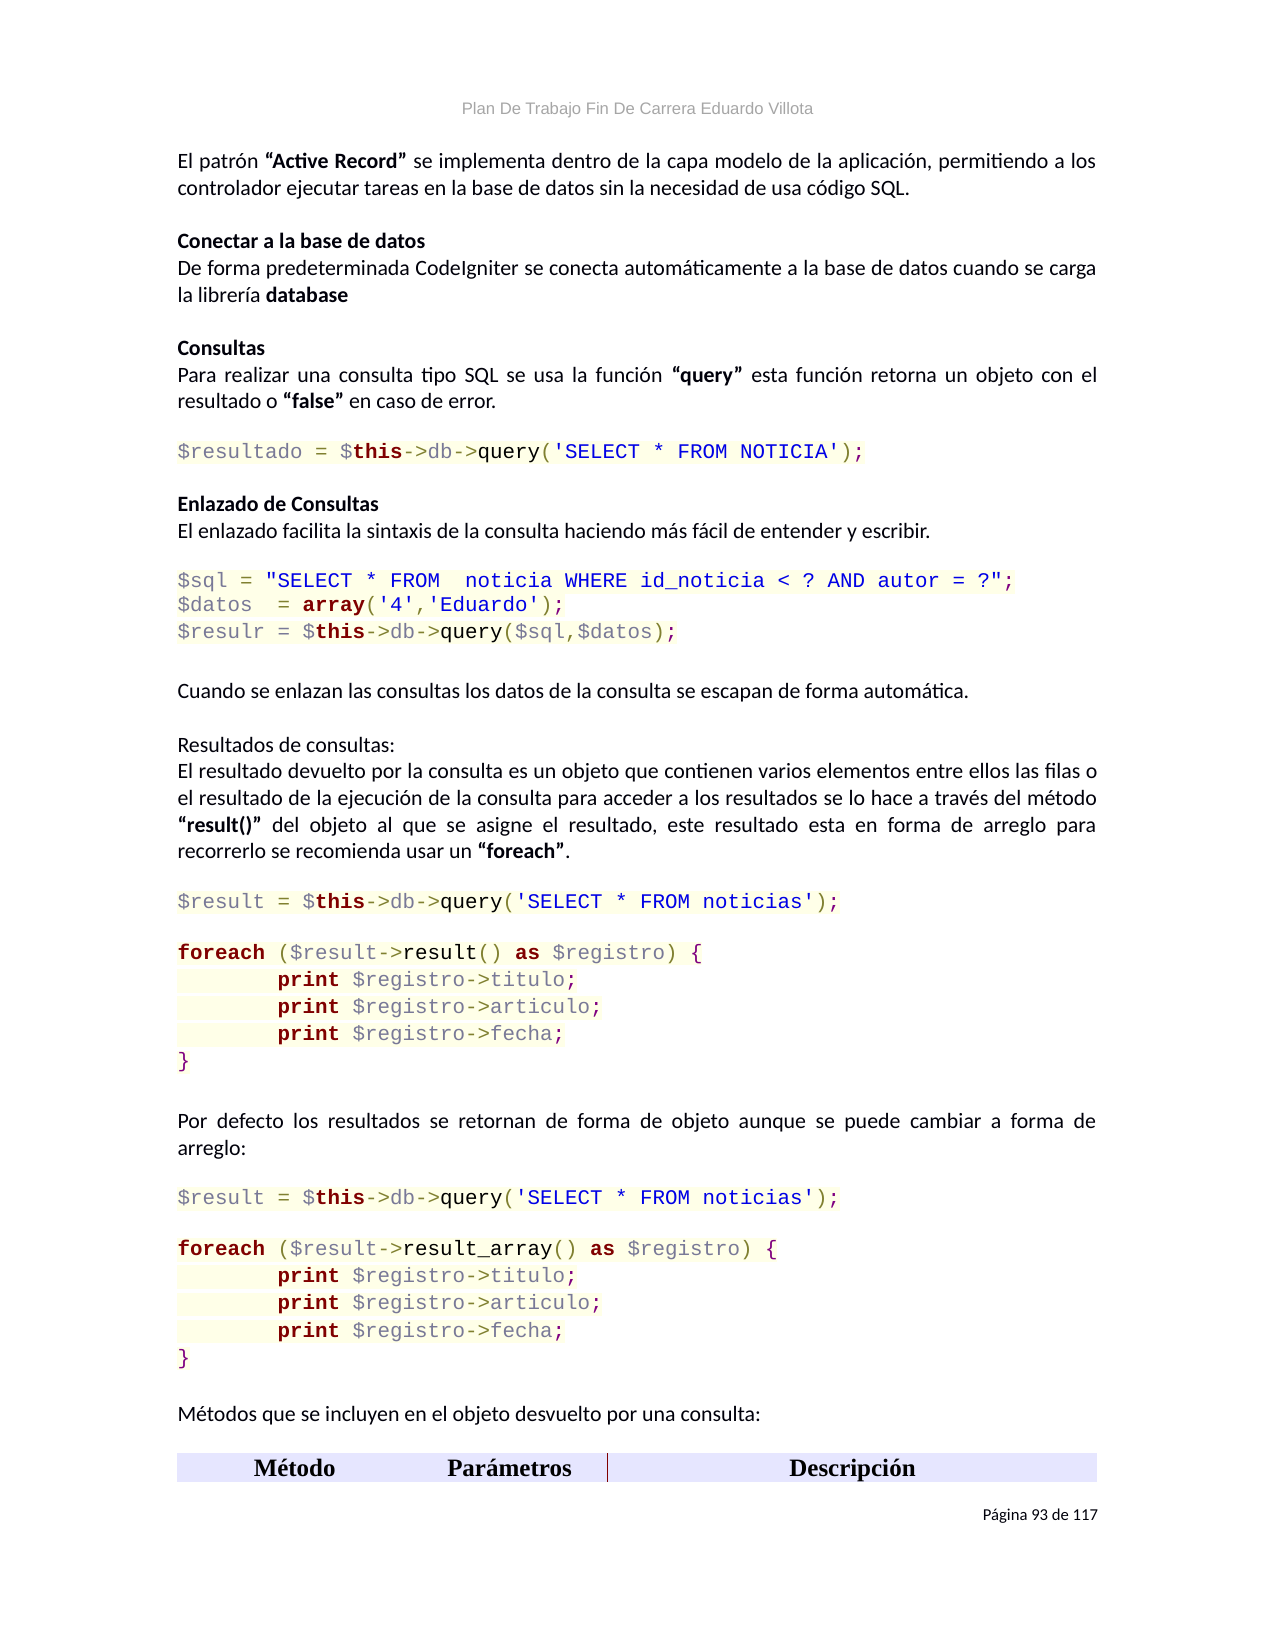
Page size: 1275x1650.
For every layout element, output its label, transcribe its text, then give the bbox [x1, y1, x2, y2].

text Por defecto los resultados se retornan de forma de objeto aunque se puede cambiar a forma de arreglo: [177, 1107, 1098, 1161]
text Cuando se enlazan las consultas los datos de la consulta se escapan de forma automática. [177, 678, 1098, 704]
text Conectar a la base de datos [177, 228, 1098, 254]
text print $registro->articulo; [177, 1292, 1098, 1316]
text El patrón “Active Record” se implementa dentro de la capa modelo de la aplicación, permitiendo a los controlador ejecutar tareas en la base de datos sin la necesidad de usa código SQL. [177, 148, 1098, 201]
text El enlazado facilita la sintaxis de la consulta haciendo más fácil de entender y escribir. [177, 517, 1098, 543]
text print $registro->titulo; [177, 1265, 1098, 1289]
text } [177, 1347, 1098, 1370]
table_header Descripción [608, 1453, 1097, 1482]
text print $registro->fecha; [177, 1319, 1098, 1343]
text $datos = array('4','Eduardo'); [177, 594, 1098, 617]
text print $registro->titulo; [177, 969, 1098, 993]
table_header Parámetros [412, 1453, 607, 1482]
table_header Método [177, 1453, 412, 1482]
text print $registro->articulo; [177, 996, 1098, 1020]
text Enlazado de Consultas [177, 490, 1098, 517]
text $resultado = $this->db->query('SELECT * FROM NOTICIA'); [177, 441, 1098, 464]
text } [177, 1051, 1098, 1074]
text El resultado devuelto por la consulta es un objeto que contienen varios elementos entre ellos las filas o el resultado de la ejecución de la consulta para acceder a los resultados se lo hace a través del método “result()” del objeto al que se asigne el resultado, este resultado esta en forma de arreglo para recorrerlo se recomienda usar un “foreach”. [177, 758, 1098, 864]
text foreach ($result->result_array() as $registro) { [177, 1238, 1098, 1262]
text foreach ($result->result() as $registro) { [177, 942, 1098, 965]
text $result = $this->db->query('SELECT * FROM noticias'); [177, 891, 1098, 914]
text Métodos que se incluyen en el objeto desvuelto por una consulta: [177, 1400, 1098, 1427]
text Resultados de consultas: [177, 731, 1098, 758]
text $result = $this->db->query('SELECT * FROM noticias'); [177, 1187, 1098, 1211]
text Consultas [177, 334, 1098, 361]
text De forma predeterminada CodeIgniter se conecta automáticamente a la base de datos cuando se carga la librería database [177, 254, 1098, 308]
text $resulr = $this->db->query($sql,$datos); [177, 621, 1098, 644]
text $sql = "SELECT * FROM noticia WHERE id_noticia < ? AND autor = ?"; [177, 570, 1098, 594]
text Para realizar una consulta tipo SQL se usa la función “query” esta función retorna un objeto con el resultado o “false” en caso de error. [177, 361, 1098, 414]
text print $registro->fecha; [177, 1023, 1098, 1047]
